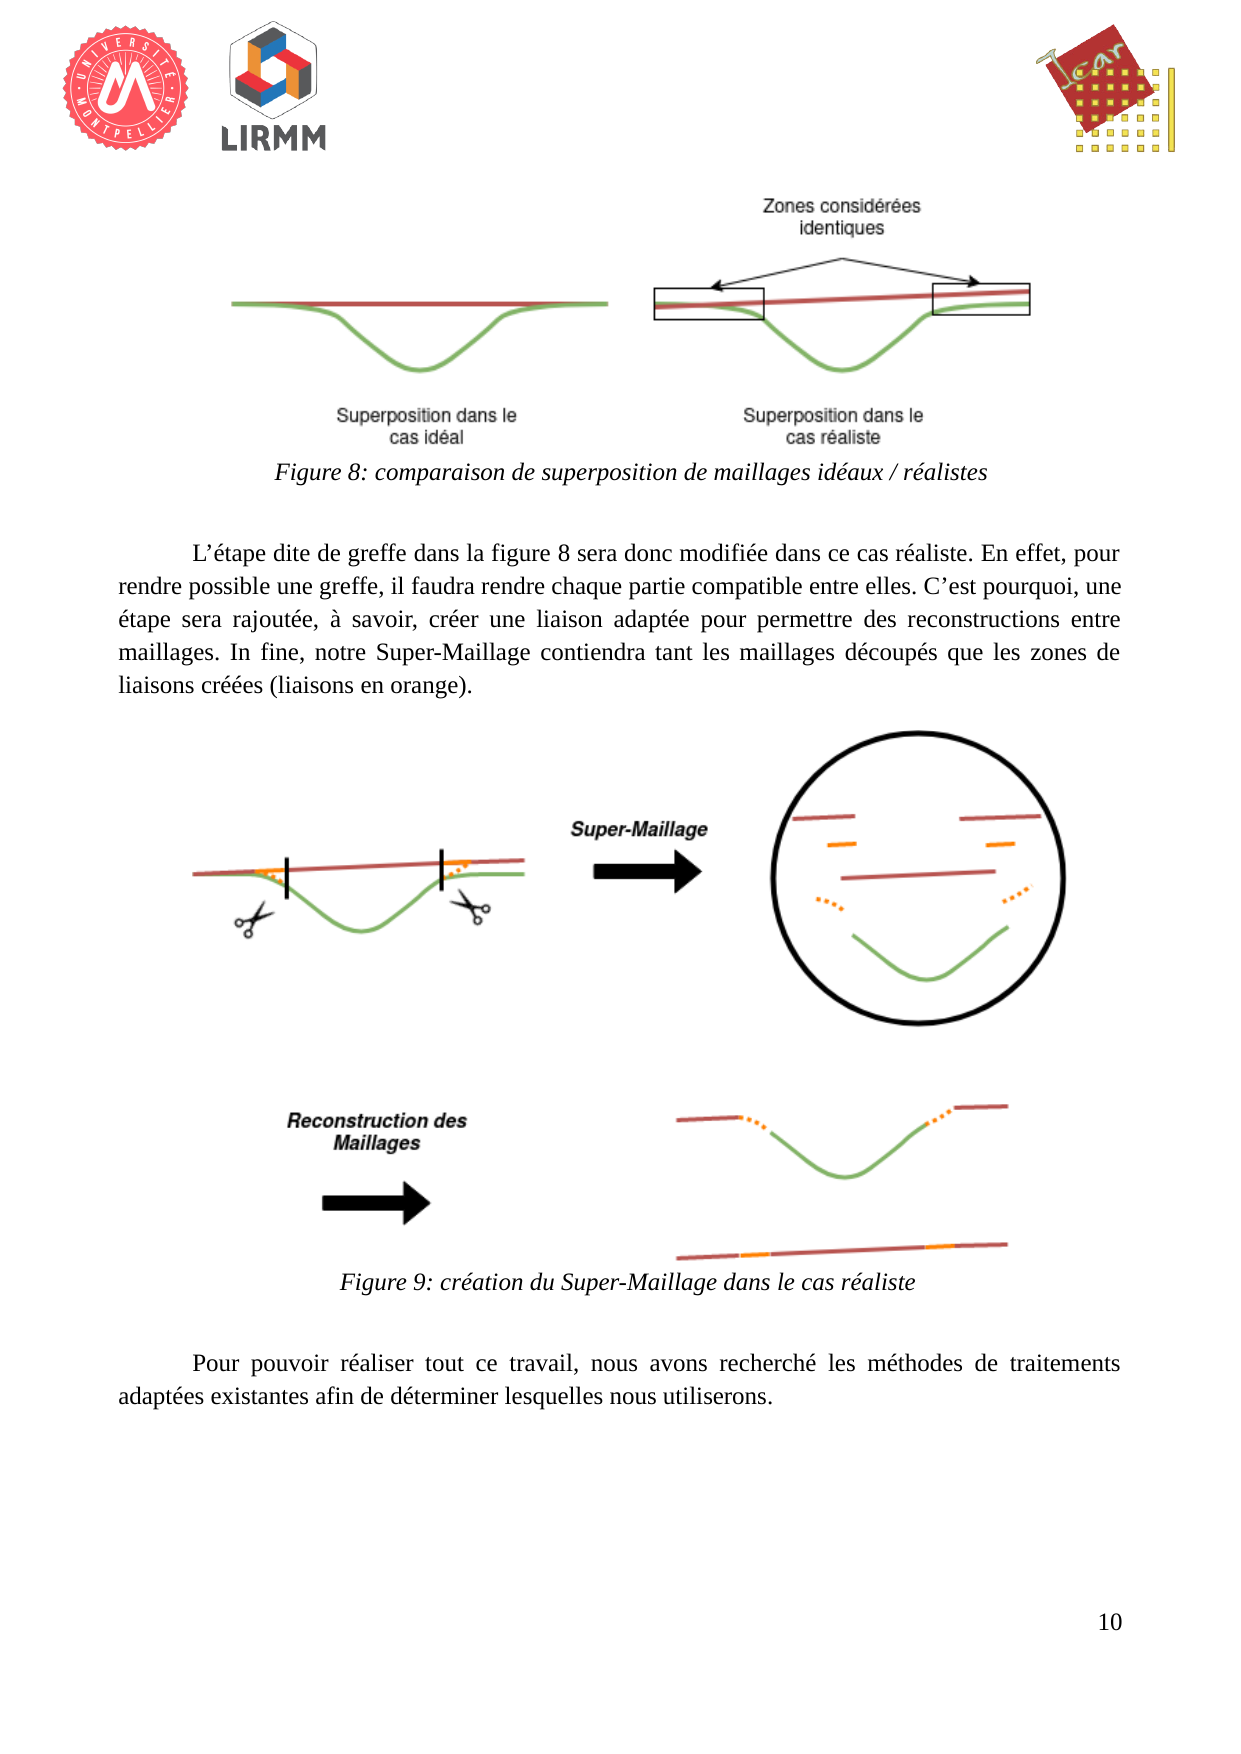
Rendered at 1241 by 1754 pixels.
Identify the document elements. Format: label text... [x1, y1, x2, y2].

picture [230, 180, 1034, 452]
text Pour pouvoir réaliser tout ce travail, nous avons recherché les méthodes de traitements adaptées existantes afin de déterminer lesquelles nous utiliserons. [118, 1348, 1122, 1409]
picture [203, 16, 343, 155]
text Figure 8: comparaison de superposition de maillages idéaux / réalistes [231, 452, 1034, 486]
picture [1025, 6, 1177, 154]
picture [57, 13, 201, 156]
text Figure 9: création du Super-Maillage dans le cas réaliste [191, 1262, 1066, 1296]
text L’étape dite de greffe dans la figure 8 sera donc modifiée dans ce cas réaliste. En effet, pour rendre possible une greffe, il faudra rendre chaque partie compatible entre elles. C’est pourquoi, une étape sera rajoutée, à savoir, créer une liaison adaptée pour permettre des reconstructions entre maillages. In fine, notre Super-Maillage contiendra tant les maillages découpés que les zones de liaisons créées (liaisons en orange). [118, 538, 1122, 699]
picture [191, 730, 1067, 1262]
